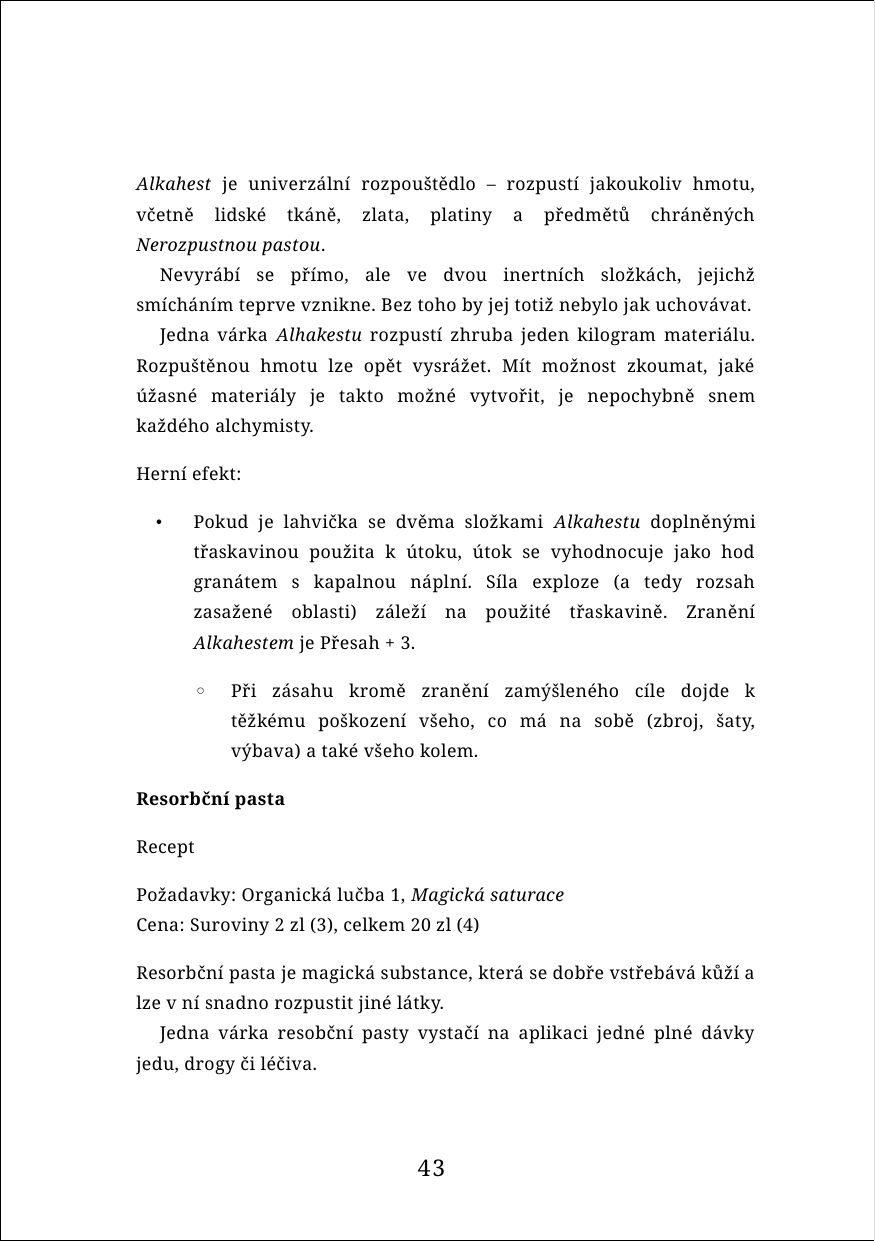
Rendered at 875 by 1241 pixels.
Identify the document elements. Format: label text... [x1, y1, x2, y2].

text Recept [136, 834, 756, 858]
text Požadavky: Organická lučba 1, Magická saturace Cena: Suroviny 2 zl (3), celkem 20 zl (4) [136, 882, 756, 937]
text Alkahest je univerzální rozpouštědlo – rozpustí jakoukoliv hmotu, včetně lidské tkáně, zlata, platiny a předmětů chráněných Nerozpustnou pastou. Nevyrábí se přímo, ale ve dvou inertních složkách, jejichž smícháním teprve vznikne. Bez toho by jej totiž nebylo jak uchovávat. Jedna várka Alhakestu rozpustí zhruba jeden kilogram materiálu. Rozpuštěnou hmotu lze opět vysrážet. Mít možnost zkoumat, jaké úžasné materiály je takto možné vytvořit, je nepochybně snem každého alchymisty. [136, 172, 756, 438]
text Herní efekt: [136, 461, 756, 486]
list Při zásahu kromě zranění zamýšleného cíle dojde k těžkému poškození všeho, co má na sobě (zbroj, šaty, výbava) a také všeho kolem. [193, 678, 756, 763]
text Resorbční pasta je magická substance, která se dobře vstřebává kůží a lze v ní snadno rozpustit jiné látky. Jedna várka resobční pasty vystačí na aplikaci jedné plné dávky jedu, drogy či léčiva. [136, 960, 756, 1075]
text Resorbční pasta [136, 786, 756, 811]
list Pokud je lahvička se dvěma složkami Alkahestu doplněnými třaskavinou použita k útoku, útok se vyhodnocuje jako hod granátem s kapalnou náplní. Síla exploze (a tedy rozsah zasažené oblasti) záleží na použité třaskavině. Zranění Alkahestem je Přesah + 3. [156, 509, 756, 654]
